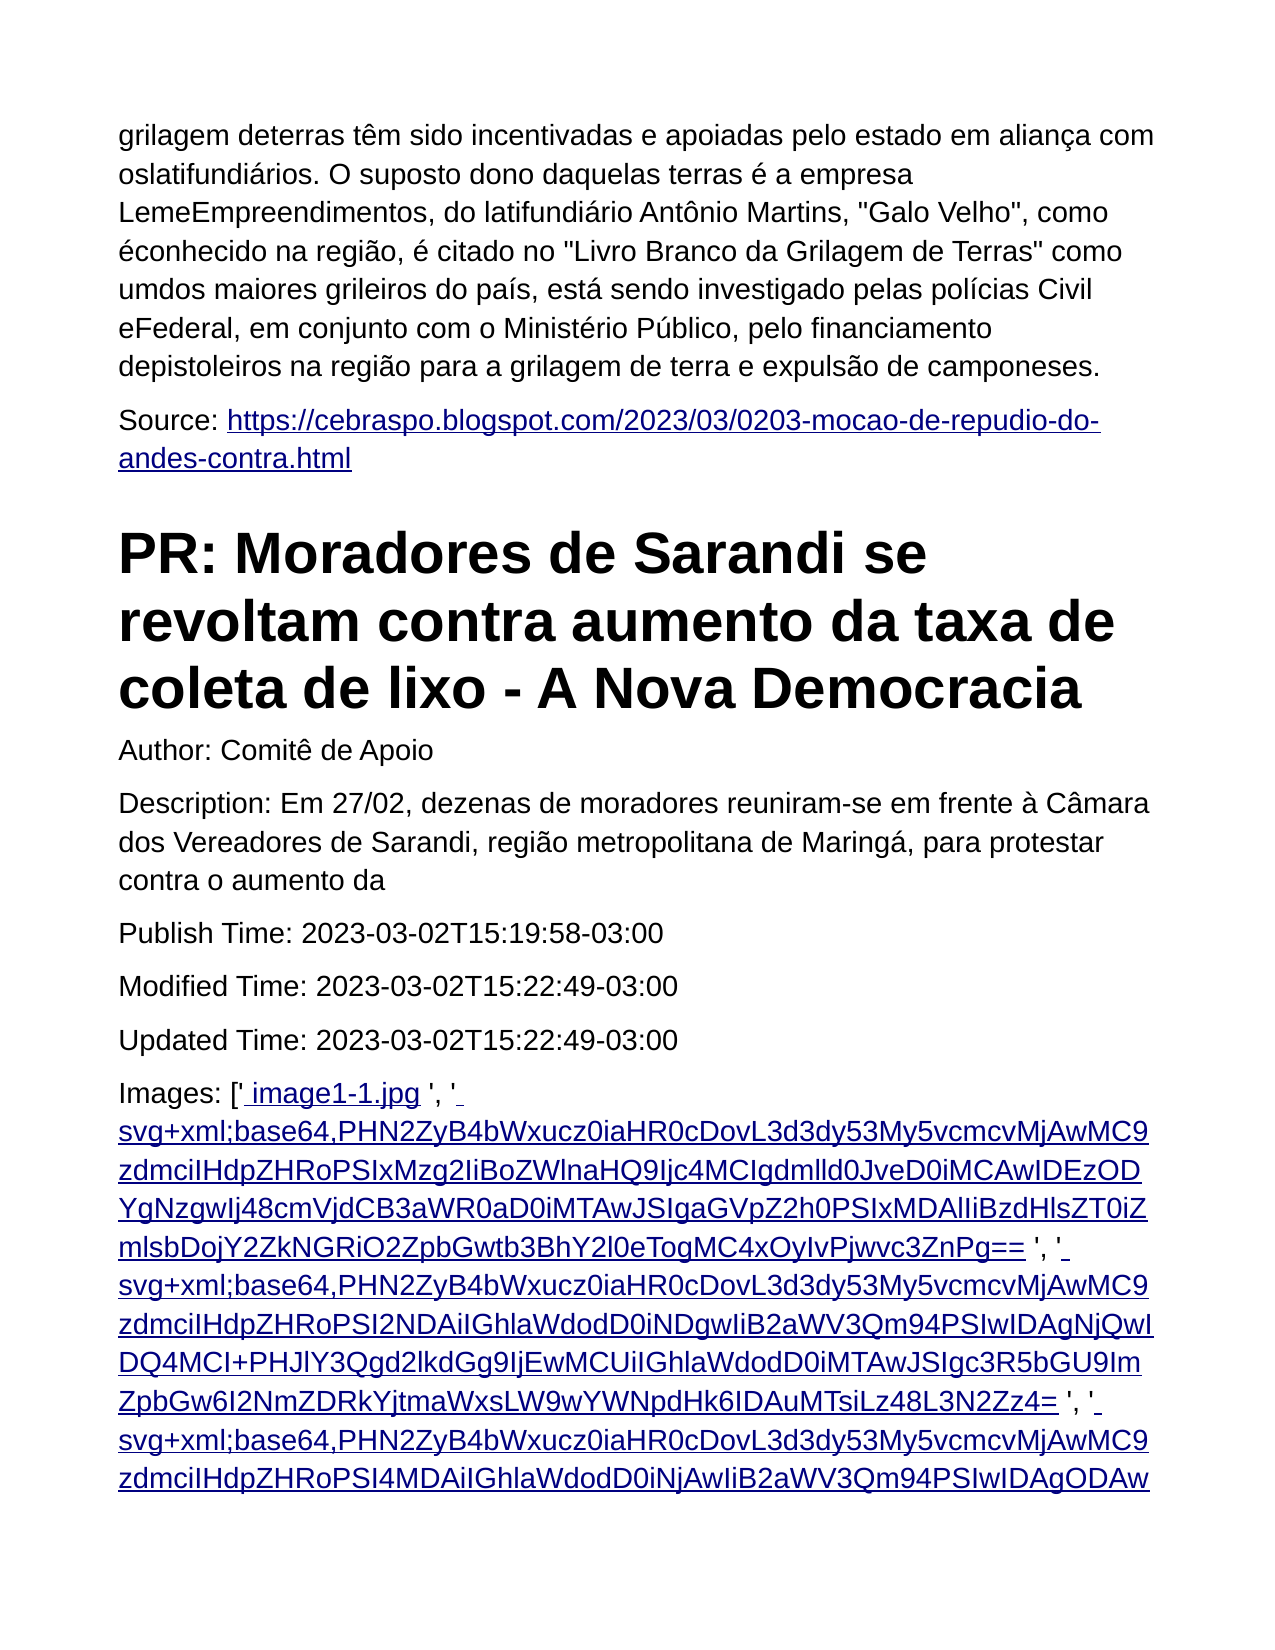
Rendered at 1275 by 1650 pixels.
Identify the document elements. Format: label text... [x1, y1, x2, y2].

text Author: Comitê de Apoio [118, 733, 1157, 766]
text Modified Time: 2023-03-02T15:22:49-03:00 [118, 969, 1157, 1003]
text Source: https://cebraspo.blogspot.com/2023/03/0203-mocao-de-repudio-do-andes-contra.html [118, 402, 1157, 474]
subtitle PR: Moradores de Sarandi se revoltam contra aumento da taxa de coleta de lixo - A Nova Democracia [118, 519, 1157, 720]
text Description: Em 27/02, dezenas de moradores reuniram-se em frente à Câmara dos Vereadores de Sarandi, região metropolitana de Maringá, para protestar contra o aumento da [118, 786, 1157, 897]
text Images: [' image1-1.jpg ', ' svg+xml;base64,PHN2ZyB4bWxucz0iaHR0cDovL3d3dy53My5vcmcvMjAwMC9zdmciIHdpZHRoPSIxMzg2IiBoZWlnaHQ9Ijc4MCIgdmlld0JveD0iMCAwIDEzODYgNzgwIj48cmVjdCB3aWR0aD0iMTAwJSIgaGVpZ2h0PSIxMDAlIiBzdHlsZT0iZmlsbDojY2ZkNGRiO2ZpbGwtb3BhY2l0eTogMC4xOyIvPjwvc3ZnPg== ', ' svg+xml;base64,PHN2ZyB4bWxucz0iaHR0cDovL3d3dy53My5vcmcvMjAwMC9zdmciIHdpZHRoPSI2NDAiIGhlaWdodD0iNDgwIiB2aWV3Qm94PSIwIDAgNjQwIDQ4MCI+PHJlY3Qgd2lkdGg9IjEwMCUiIGhlaWdodD0iMTAwJSIgc3R5bGU9ImZpbGw6I2NmZDRkYjtmaWxsLW9wYWNpdHk6IDAuMTsiLz48L3N2Zz4= ', ' svg+xml;base64,PHN2ZyB4bWxucz0iaHR0cDovL3d3dy53My5vcmcvMjAwMC9zdmciIHdpZHRoPSI4MDAiIGhlaWdodD0iNjAwIiB2aWV3Qm94PSIwIDAgODAw [118, 1076, 1157, 1494]
text Updated Time: 2023-03-02T15:22:49-03:00 [118, 1022, 1157, 1056]
text grilagem deterras têm sido incentivadas e apoiadas pelo estado em aliança com oslatifundiários. O suposto dono daquelas terras é a empresa LemeEmpreendimentos, do latifundiário Antônio Martins, "Galo Velho", como éconhecido na região, é citado no "Livro Branco da Grilagem de Terras" como umdos maiores grileiros do país, está sendo investigado pelas polícias Civil eFederal, em conjunto com o Ministério Público, pelo financiamento depistoleiros na região para a grilagem de terra e expulsão de camponeses. [118, 118, 1157, 383]
text Publish Time: 2023-03-02T15:19:58-03:00 [118, 916, 1157, 950]
